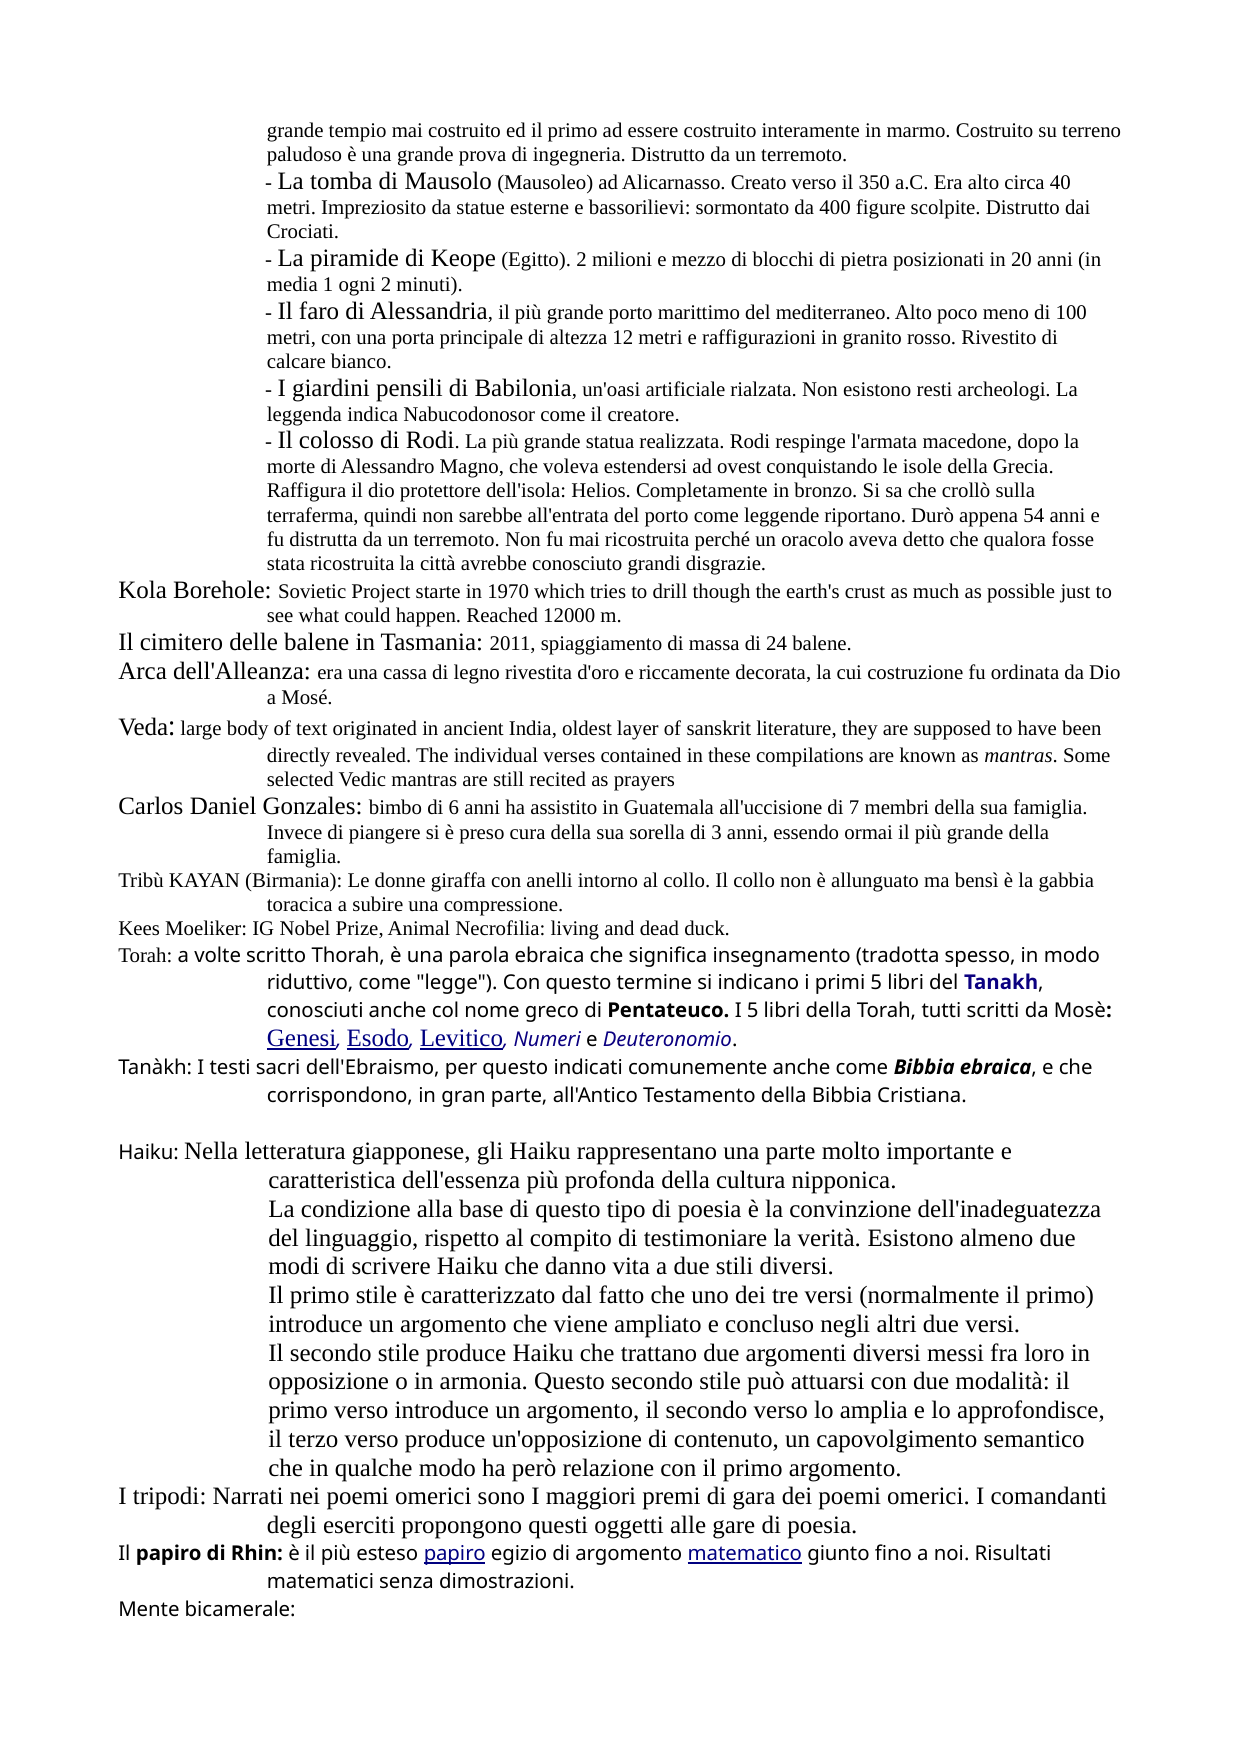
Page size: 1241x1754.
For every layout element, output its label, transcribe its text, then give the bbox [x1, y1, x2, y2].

text - La piramide di Keope (Egitto). 2 milioni e mezzo di blocchi di pietra posizionati in 20 anni (in media 1 ogni 2 minuti). [265, 243, 1122, 296]
text Mente bicamerale: [118, 1594, 1122, 1622]
text - Il faro di Alessandria, il più grande porto marittimo del mediterraneo. Alto poco meno di 100 metri, con una porta principale di altezza 12 metri e raffigurazioni in granito rosso. Rivestito di calcare bianco. [265, 296, 1122, 373]
text - Il colosso di Rodi. La più grande statua realizzata. Rodi respinge l'armata macedone, dopo la morte di Alessandro Magno, che voleva estendersi ad ovest conquistando le isole della Grecia. Raffigura il dio protettore dell'isola: Helios. Completamente in bronzo. Si sa che crollò sulla terraferma, quindi non sarebbe all'entrata del porto come leggende riportano. Durò appena 54 anni e fu distrutta da un terremoto. Non fu mai ricostruita perché un oracolo aveva detto che qualora fosse stata ricostruita la città avrebbe conosciuto grandi disgrazie. [265, 426, 1122, 575]
text I tripodi: Narrati nei poemi omerici sono I maggiori premi di gara dei poemi omerici. I comandanti degli eserciti propongono questi oggetti alle gare di poesia. [118, 1481, 1122, 1539]
text Il papiro di Rhin: è il più esteso papiro egizio di argomento matematico giunto fino a noi. Risultati matematici senza dimostrazioni. [118, 1539, 1122, 1594]
text Kees Moeliker: IG Nobel Prize, Animal Necrofilia: living and dead duck. [118, 916, 1122, 940]
text Carlos Daniel Gonzales: bimbo di 6 anni ha assistito in Guatemala all'uccisione di 7 membri della sua famiglia. Invece di piangere si è preso cura della sua sorella di 3 anni, essendo ormai il più grande della famiglia. [118, 791, 1122, 868]
text - I giardini pensili di Babilonia, un'oasi artificiale rialzata. Non esistono resti archeologi. La leggenda indica Nabucodonosor come il creatore. [265, 373, 1122, 426]
text Haiku: Nella letteratura giapponese, gli Haiku rappresentano una parte molto importante e caratteristica dell'essenza più profonda della cultura nipponica. La condizione alla base di questo tipo di poesia è la convinzione dell'inadeguatezza del linguaggio, rispetto al compito di testimoniare la verità. Esistono almeno due modi di scrivere Haiku che danno vita a due stili diversi. Il primo stile è caratterizzato dal fatto che uno dei tre versi (normalmente il primo) introduce un argomento che viene ampliato e concluso negli altri due versi. Il secondo stile produce Haiku che trattano due argomenti diversi messi fra loro in opposizione o in armonia. Questo secondo stile può attuarsi con due modalità: il primo verso introduce un argomento, il secondo verso lo amplia e lo approfondisce, il terzo verso produce un'opposizione di contenuto, un capovolgimento semantico che in qualche modo ha però relazione con il primo argomento. [118, 1136, 1122, 1481]
text Veda: large body of text originated in ancient India, oldest layer of sanskrit literature, they are supposed to have been directly revealed. The individual verses contained in these compilations are known as mantras. Some selected Vedic mantras are still recited as prayers [118, 709, 1122, 791]
text Il cimitero delle balene in Tasmania: 2011, spiaggiamento di massa di 24 balene. [118, 627, 1122, 656]
text - La tomba di Mausolo (Mausoleo) ad Alicarnasso. Creato verso il 350 a.C. Era alto circa 40 metri. Impreziosito da statue esterne e bassorilievi: sormontato da 400 figure scolpite. Distrutto dai Crociati. [265, 166, 1122, 243]
text Arca dell'Alleanza: era una cassa di legno rivestita d'oro e riccamente decorata, la cui costruzione fu ordinata da Dio a Mosé. [118, 656, 1122, 709]
text Tanàkh: I testi sacri dell'Ebraismo, per questo indicati comunemente anche come Bibbia ebraica, e che corrispondono, in gran parte, all'Antico Testamento della Bibbia Cristiana. [118, 1053, 1122, 1108]
text Tribù KAYAN (Birmania): Le donne giraffa con anelli intorno al collo. Il collo non è allunguato ma bensì è la gabbia toracica a subire una compressione. [118, 868, 1122, 916]
text grande tempio mai costruito ed il primo ad essere costruito interamente in marmo. Costruito su terreno paludoso è una grande prova di ingegneria. Distrutto da un terremoto. [118, 118, 1122, 166]
text Torah: a volte scritto Thorah, è una parola ebraica che significa insegnamento (tradotta spesso, in modo riduttivo, come "legge"). Con questo termine si indicano i primi 5 libri del Tanakh, conosciuti anche col nome greco di Pentateuco. I 5 libri della Torah, tutti scritti da Mosè: Genesi, Esodo, Levitico, Numeri e Deuteronomio. [118, 940, 1122, 1053]
text Kola Borehole: Sovietic Project starte in 1970 which tries to drill though the earth's crust as much as possible just to see what could happen. Reached 12000 m. [118, 575, 1122, 627]
